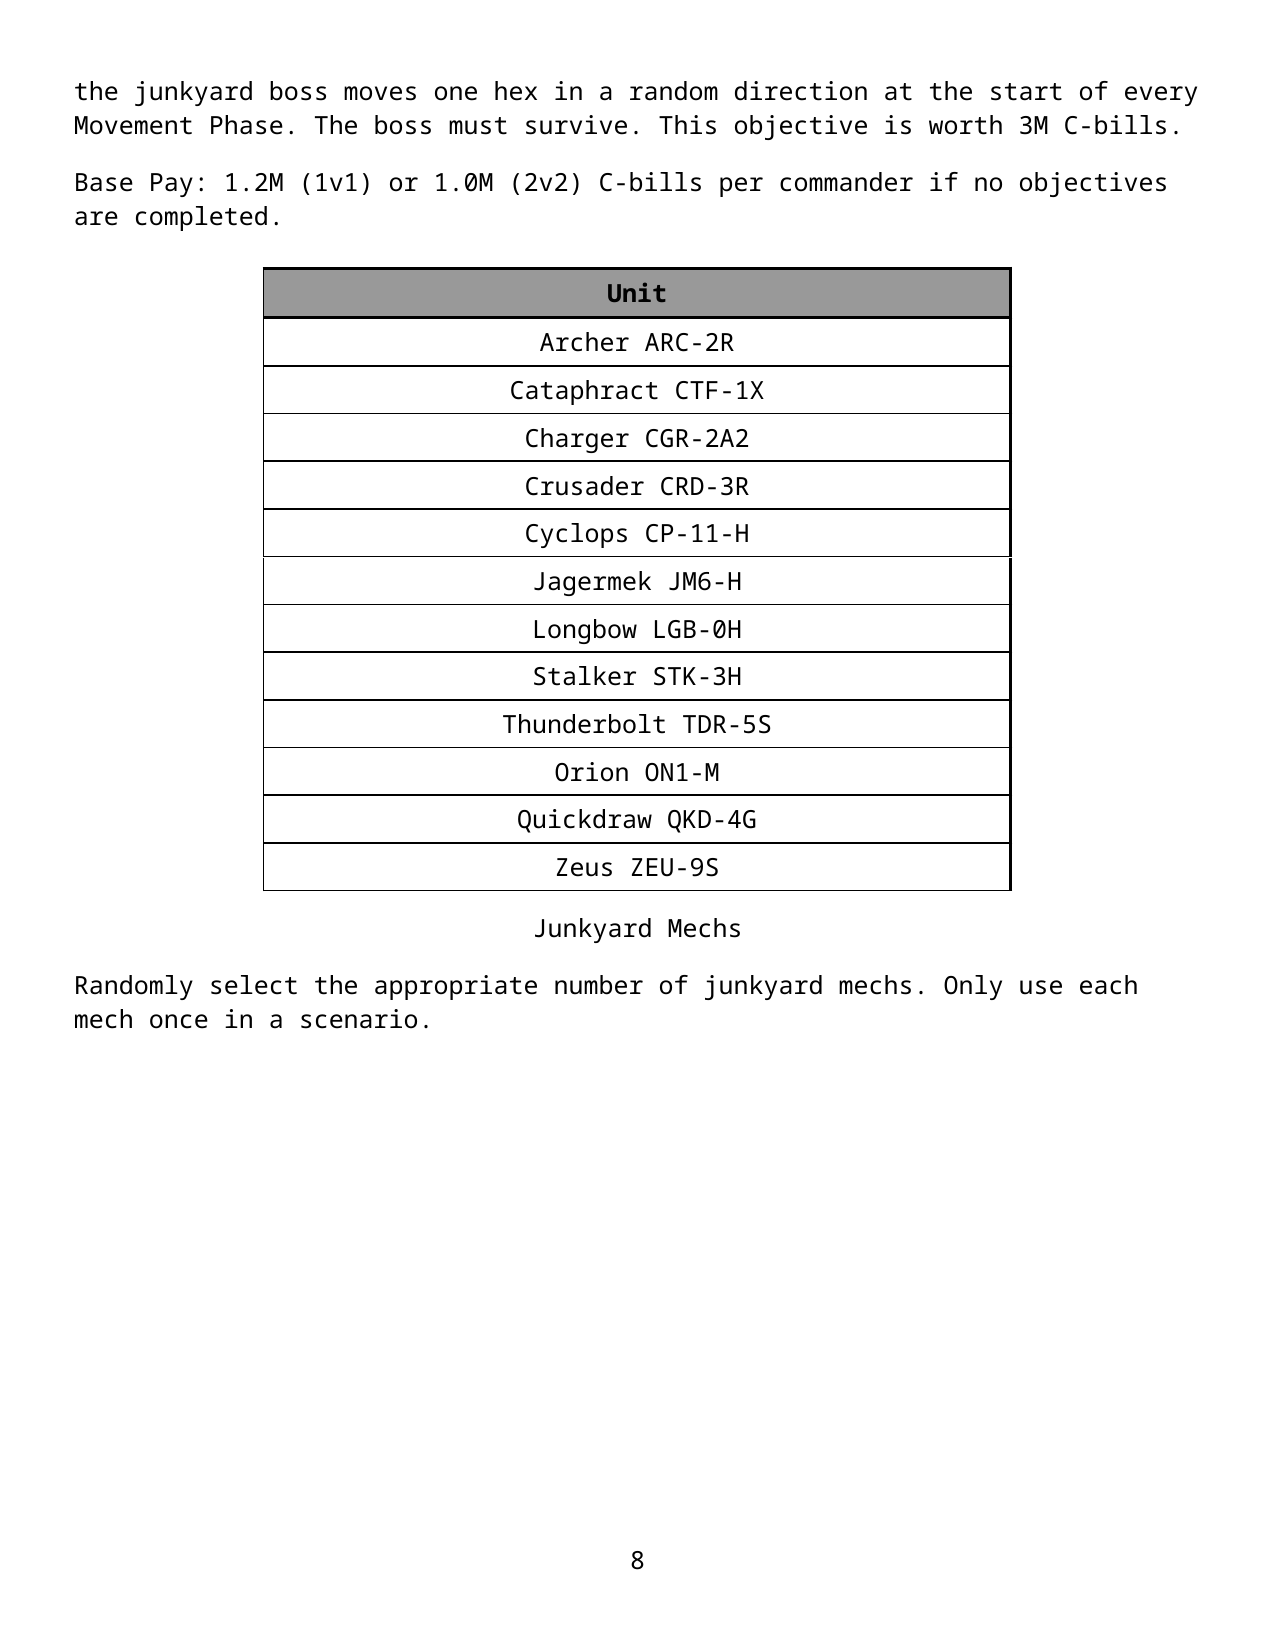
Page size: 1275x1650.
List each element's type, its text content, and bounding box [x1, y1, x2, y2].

table_cell Crusader CRD-3R [264, 462, 1009, 508]
table_cell Zeus ZEU-9S [264, 844, 1009, 890]
text Junkyard Mechs [73, 911, 1201, 945]
text Randomly select the appropriate number of junkyard mechs. Only use each mech once in a scenario. [73, 967, 1201, 1036]
table_header Unit [264, 270, 1009, 316]
table_cell Thunderbolt TDR-5S [264, 701, 1009, 747]
table_cell Archer ARC-2R [264, 319, 1009, 365]
table_cell Cyclops CP-11-H [264, 510, 1009, 556]
table_cell Quickdraw QKD-4G [264, 796, 1009, 842]
table_cell Stalker STK-3H [264, 653, 1009, 699]
text Base Pay: 1.2M (1v1) or 1.0M (2v2) C-bills per commander if no objectives are completed. [73, 164, 1201, 232]
table_cell Jagermek JM6-H [264, 558, 1009, 604]
table_cell Cataphract CTF-1X [264, 367, 1009, 413]
table_cell Orion ON1-M [264, 748, 1009, 794]
table_cell Charger CGR-2A2 [264, 414, 1009, 460]
table_cell Longbow LGB-0H [264, 605, 1009, 651]
text the junkyard boss moves one hex in a random direction at the start of every Movement Phase. The boss must survive. This objective is worth 3M C-bills. [73, 73, 1201, 142]
